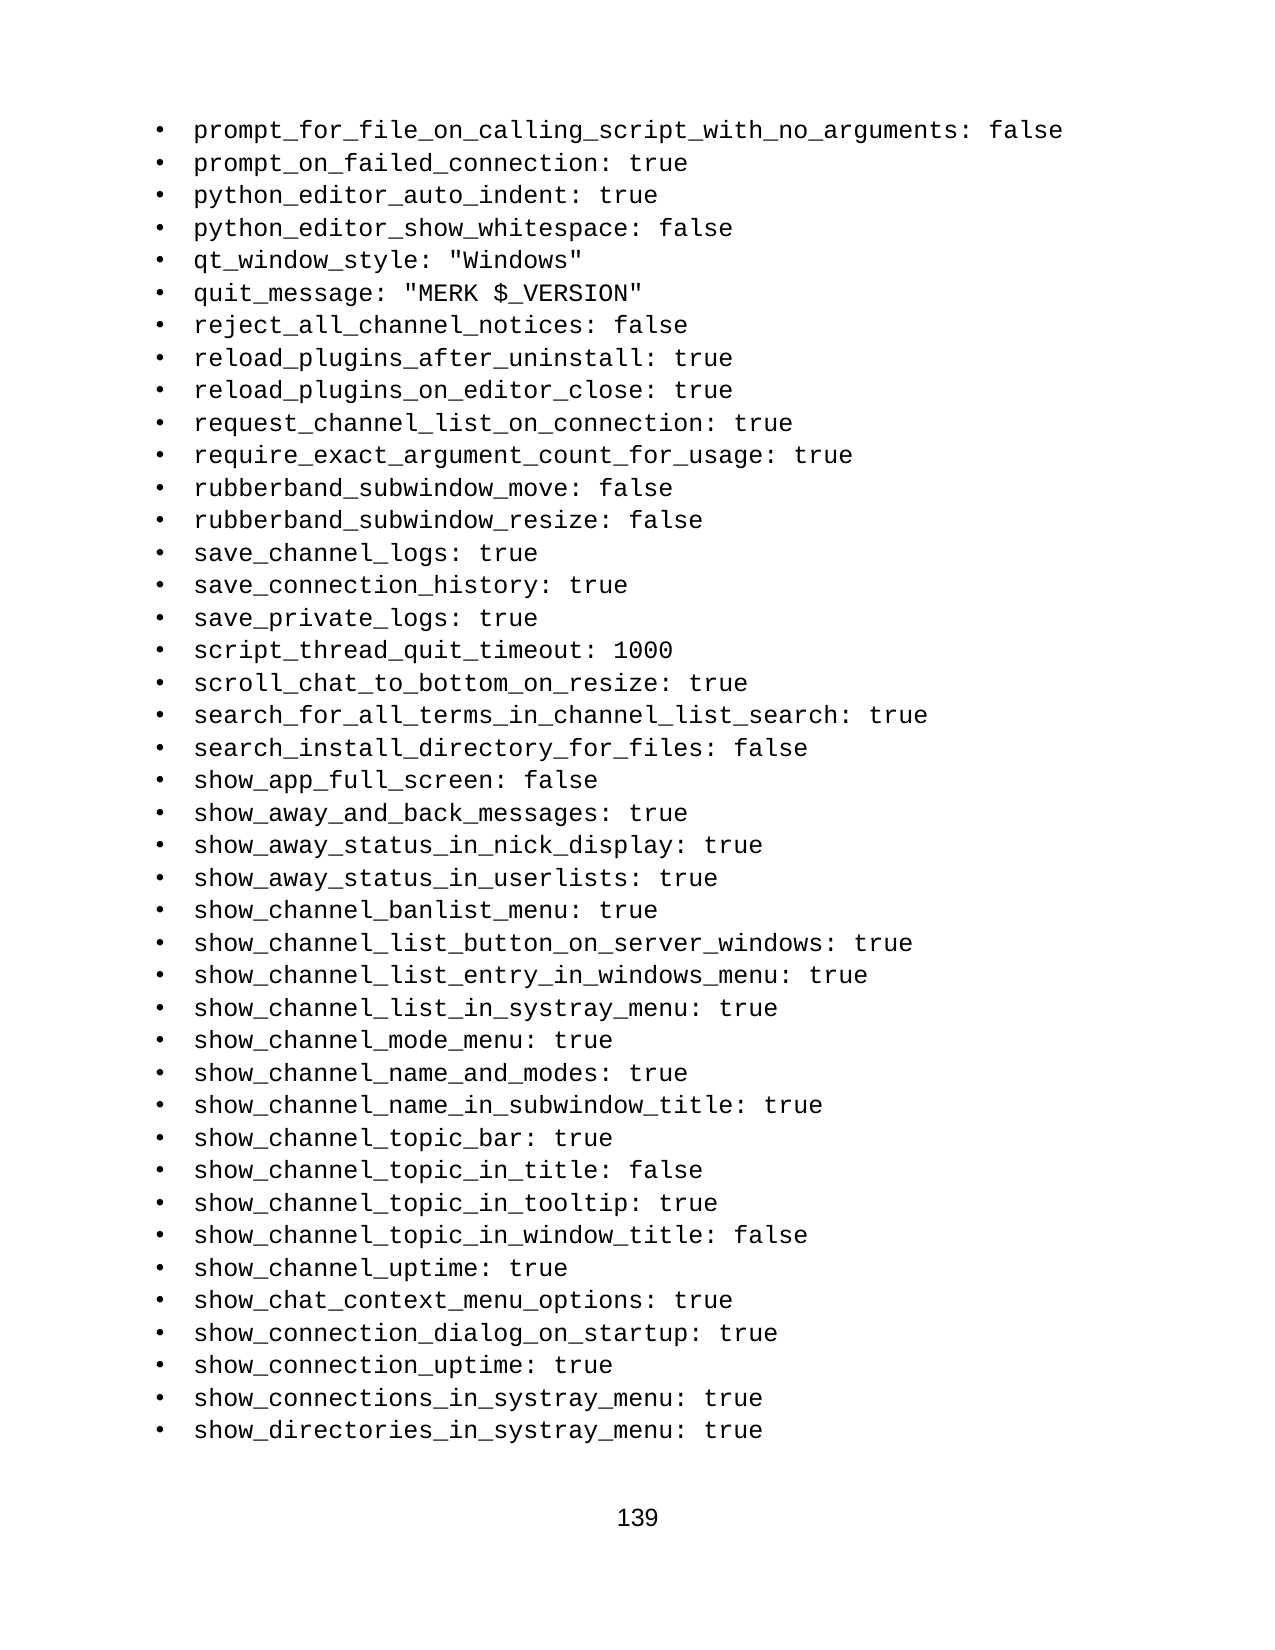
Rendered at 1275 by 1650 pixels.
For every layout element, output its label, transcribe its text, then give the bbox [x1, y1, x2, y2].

list show_channel_list_button_on_server_windows: true [156, 931, 1157, 959]
list show_channel_name_in_subwindow_title: true [156, 1093, 1157, 1121]
list save_private_logs: true [156, 606, 1157, 634]
list python_editor_show_whitespace: false [156, 216, 1157, 244]
list reload_plugins_on_editor_close: true [156, 378, 1157, 406]
list require_exact_argument_count_for_usage: true [156, 443, 1157, 471]
list search_install_directory_for_files: false [156, 736, 1157, 764]
list show_connection_uptime: true [156, 1353, 1157, 1381]
list show_directories_in_systray_menu: true [156, 1418, 1157, 1446]
list reload_plugins_after_uninstall: true [156, 346, 1157, 374]
list request_channel_list_on_connection: true [156, 411, 1157, 439]
list scroll_chat_to_bottom_on_resize: true [156, 671, 1157, 699]
list show_channel_topic_bar: true [156, 1126, 1157, 1154]
list rubberband_subwindow_resize: false [156, 508, 1157, 536]
list script_thread_quit_timeout: 1000 [156, 638, 1157, 666]
list show_chat_context_menu_options: true [156, 1288, 1157, 1316]
list show_channel_mode_menu: true [156, 1028, 1157, 1056]
list show_channel_list_in_systray_menu: true [156, 996, 1157, 1024]
list rubberband_subwindow_move: false [156, 476, 1157, 504]
list show_connection_dialog_on_startup: true [156, 1321, 1157, 1349]
list show_away_status_in_userlists: true [156, 866, 1157, 894]
list save_channel_logs: true [156, 541, 1157, 569]
list prompt_on_failed_connection: true [156, 151, 1157, 179]
list save_connection_history: true [156, 573, 1157, 601]
list show_away_status_in_nick_display: true [156, 833, 1157, 861]
list show_channel_name_and_modes: true [156, 1061, 1157, 1089]
list show_channel_topic_in_tooltip: true [156, 1191, 1157, 1219]
list show_channel_topic_in_title: false [156, 1158, 1157, 1186]
list quit_message: "MERK $_VERSION" [156, 281, 1157, 309]
list python_editor_auto_indent: true [156, 183, 1157, 211]
list show_connections_in_systray_menu: true [156, 1386, 1157, 1414]
list show_channel_list_entry_in_windows_menu: true [156, 963, 1157, 991]
list show_app_full_screen: false [156, 768, 1157, 796]
list qt_window_style: "Windows" [156, 248, 1157, 276]
list show_channel_banlist_menu: true [156, 898, 1157, 926]
list reject_all_channel_notices: false [156, 313, 1157, 341]
list show_channel_topic_in_window_title: false [156, 1223, 1157, 1251]
list show_channel_uptime: true [156, 1256, 1157, 1284]
list prompt_for_file_on_calling_script_with_no_arguments: false [156, 118, 1157, 146]
list show_away_and_back_messages: true [156, 801, 1157, 829]
list search_for_all_terms_in_channel_list_search: true [156, 703, 1157, 731]
